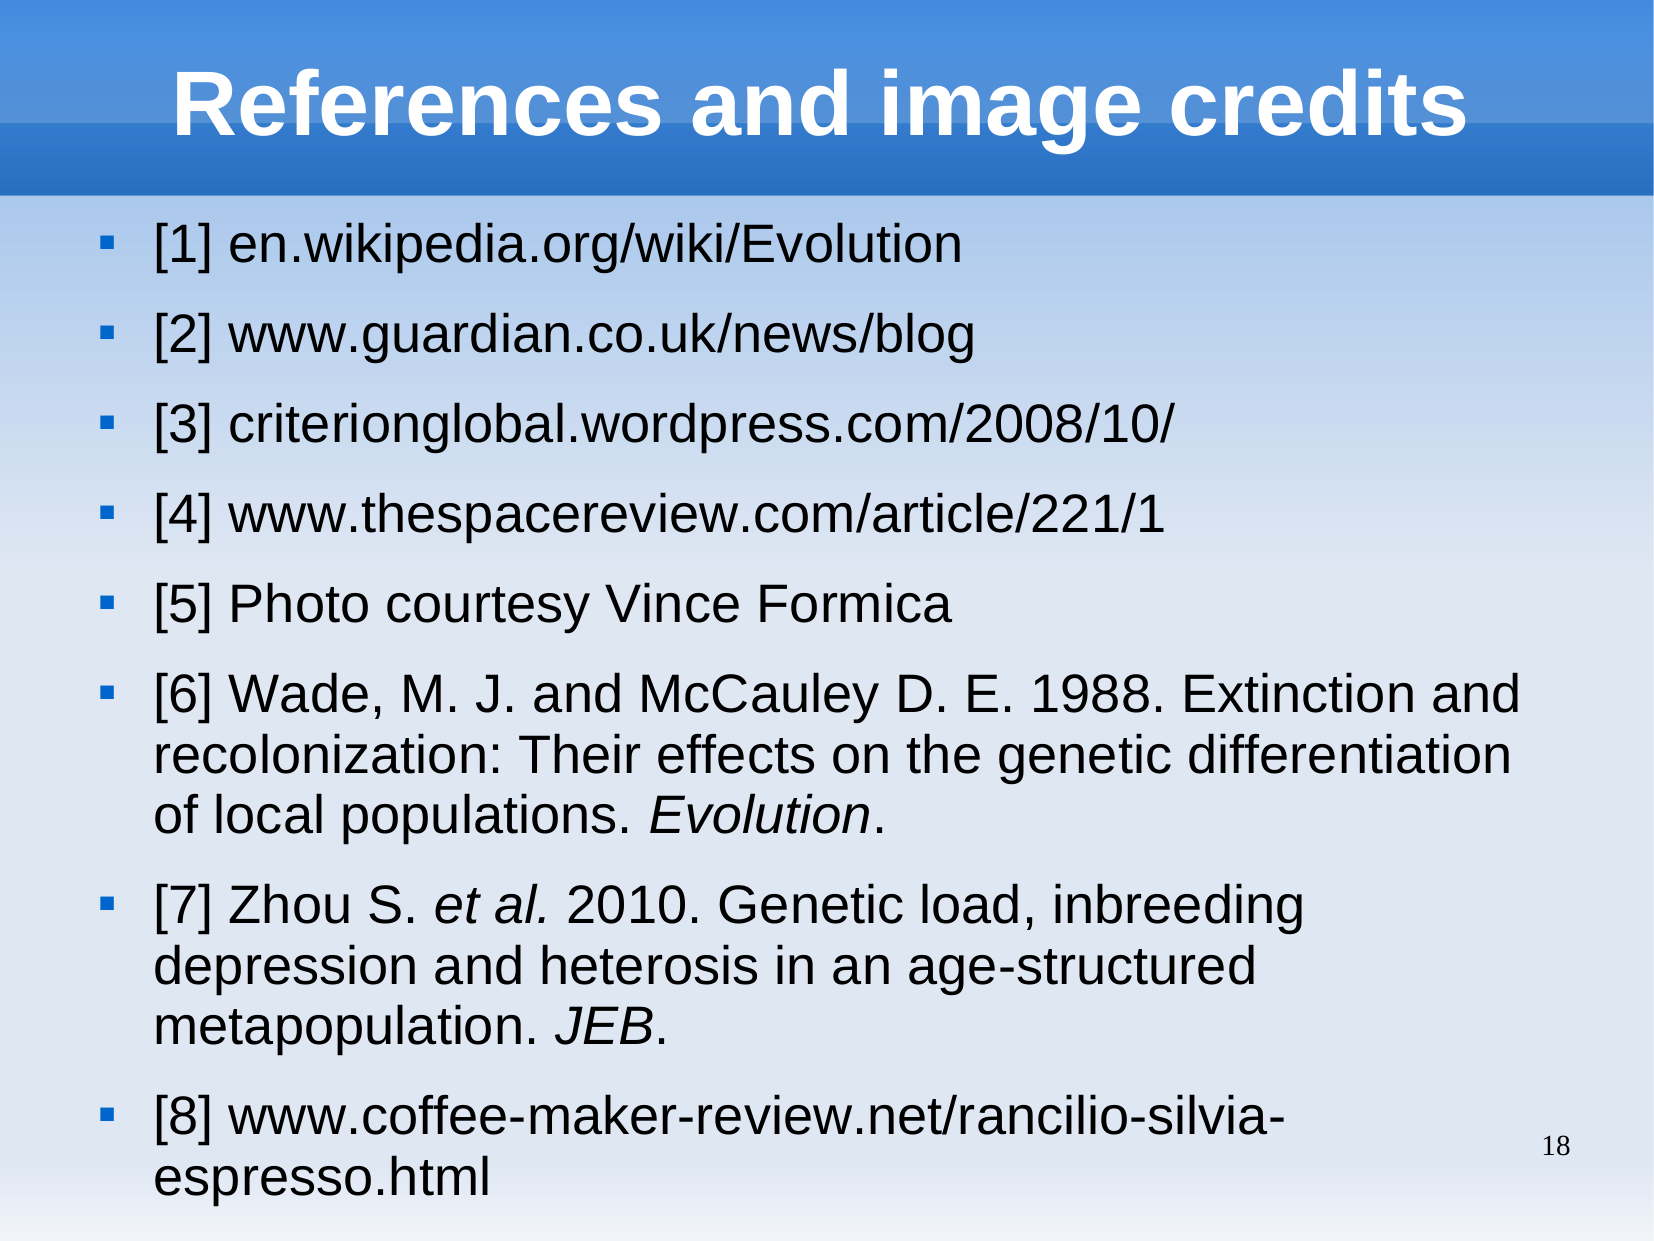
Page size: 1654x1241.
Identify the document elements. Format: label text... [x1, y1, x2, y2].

title References and image credits [76, 7, 1565, 200]
list [1] en.wikipedia.org/wiki/Evolution [2] www.guardian.co.uk/news/blog [3] criterionglobal.wordpress.com/2008/10/ [4] www.thespacereview.com/article/221/1 [5] Photo courtesy Vince Formica [6] Wade, M. J. and McCauley D. E. 1988. Extinction and recolonization: Their effects on the genetic differentiation of local populations. Evolution. [7] Zhou S. et al. 2010. Genetic load, inbreeding depression and heterosis in an age-structured metapopulation. JEB. [8] www.coffee-maker-review.net/rancilio-silvia-espresso.html [82, 213, 1571, 1208]
picture [0, 0, 1654, 1241]
